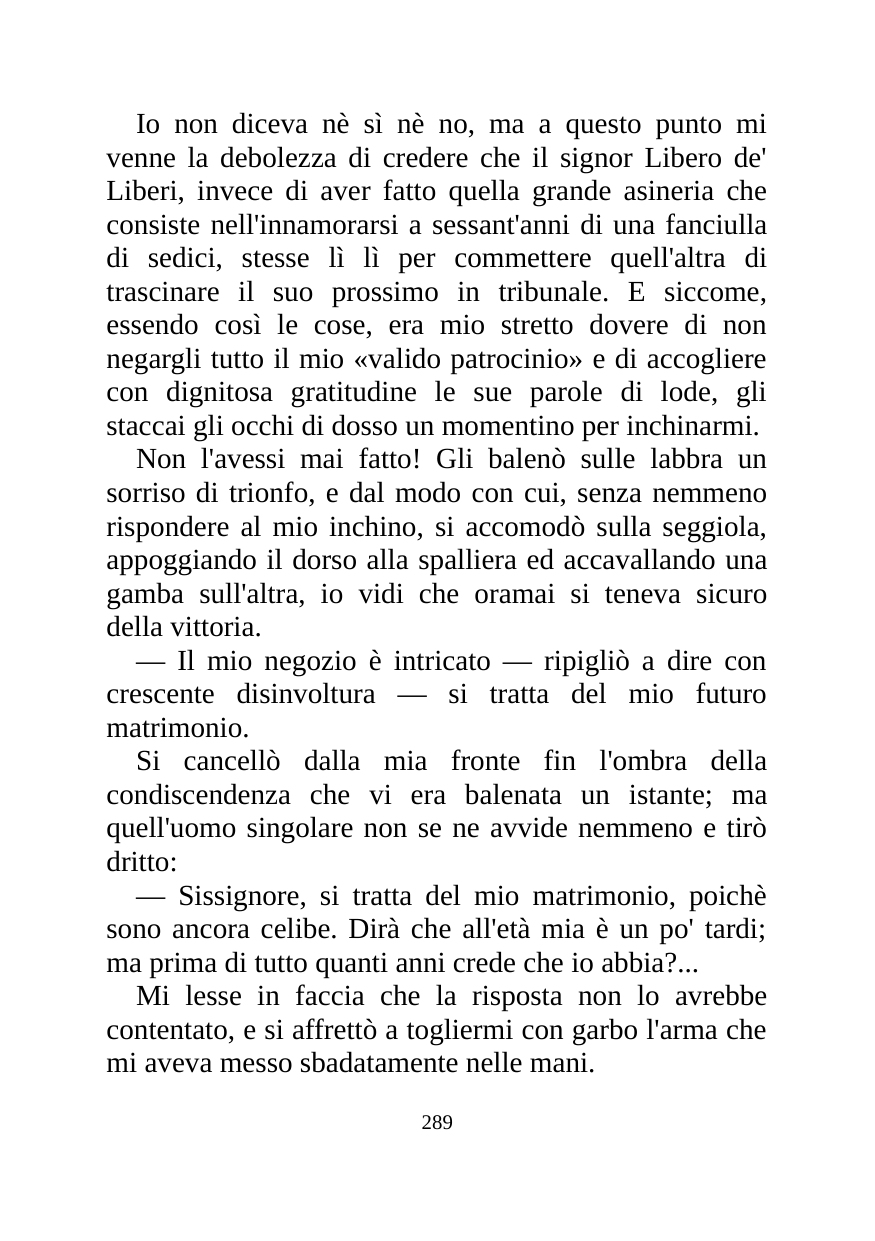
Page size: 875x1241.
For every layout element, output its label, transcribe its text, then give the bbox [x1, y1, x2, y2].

text Io non diceva nè sì nè no, ma a questo punto mi venne la debolezza di credere che il signor Libero de' Liberi, invece di aver fatto quella grande asineria che consiste nell'innamorarsi a sessant'anni di una fanciulla di sedici, stesse lì lì per commettere quell'altra di trascinare il suo prossimo in tribunale. E siccome, essendo così le cose, era mio stretto dovere di non negargli tutto il mio «valido patrocinio» e di accogliere con dignitosa gratitudine le sue parole di lode, gli staccai gli occhi di dosso un momentino per inchinarmi. [106, 106, 768, 442]
text — Sissignore, si tratta del mio matrimonio, poichè sono ancora celibe. Dirà che all'età mia è un po' tardi; ma prima di tutto quanti anni crede che io abbia?... [106, 878, 768, 978]
text Si cancellò dalla mia fronte fin l'ombra della condiscendenza che vi era balenata un istante; ma quell'uomo singolare non se ne avvide nemmeno e tirò dritto: [106, 743, 768, 878]
text — Il mio negozio è intricato — ripigliò a dire con crescente disinvoltura — si tratta del mio futuro matrimonio. [106, 643, 768, 743]
text Non l'avessi mai fatto! Gli balenò sulle labbra un sorriso di trionfo, e dal modo con cui, senza nemmeno rispondere al mio inchino, si accomodò sulla seggiola, appoggiando il dorso alla spalliera ed accavallando una gamba sull'altra, io vidi che oramai si teneva sicuro della vittoria. [106, 442, 768, 643]
text Mi lesse in faccia che la risposta non lo avrebbe contentato, e si affrettò a togliermi con garbo l'arma che mi aveva messo sbadatamente nelle mani. [106, 978, 768, 1079]
